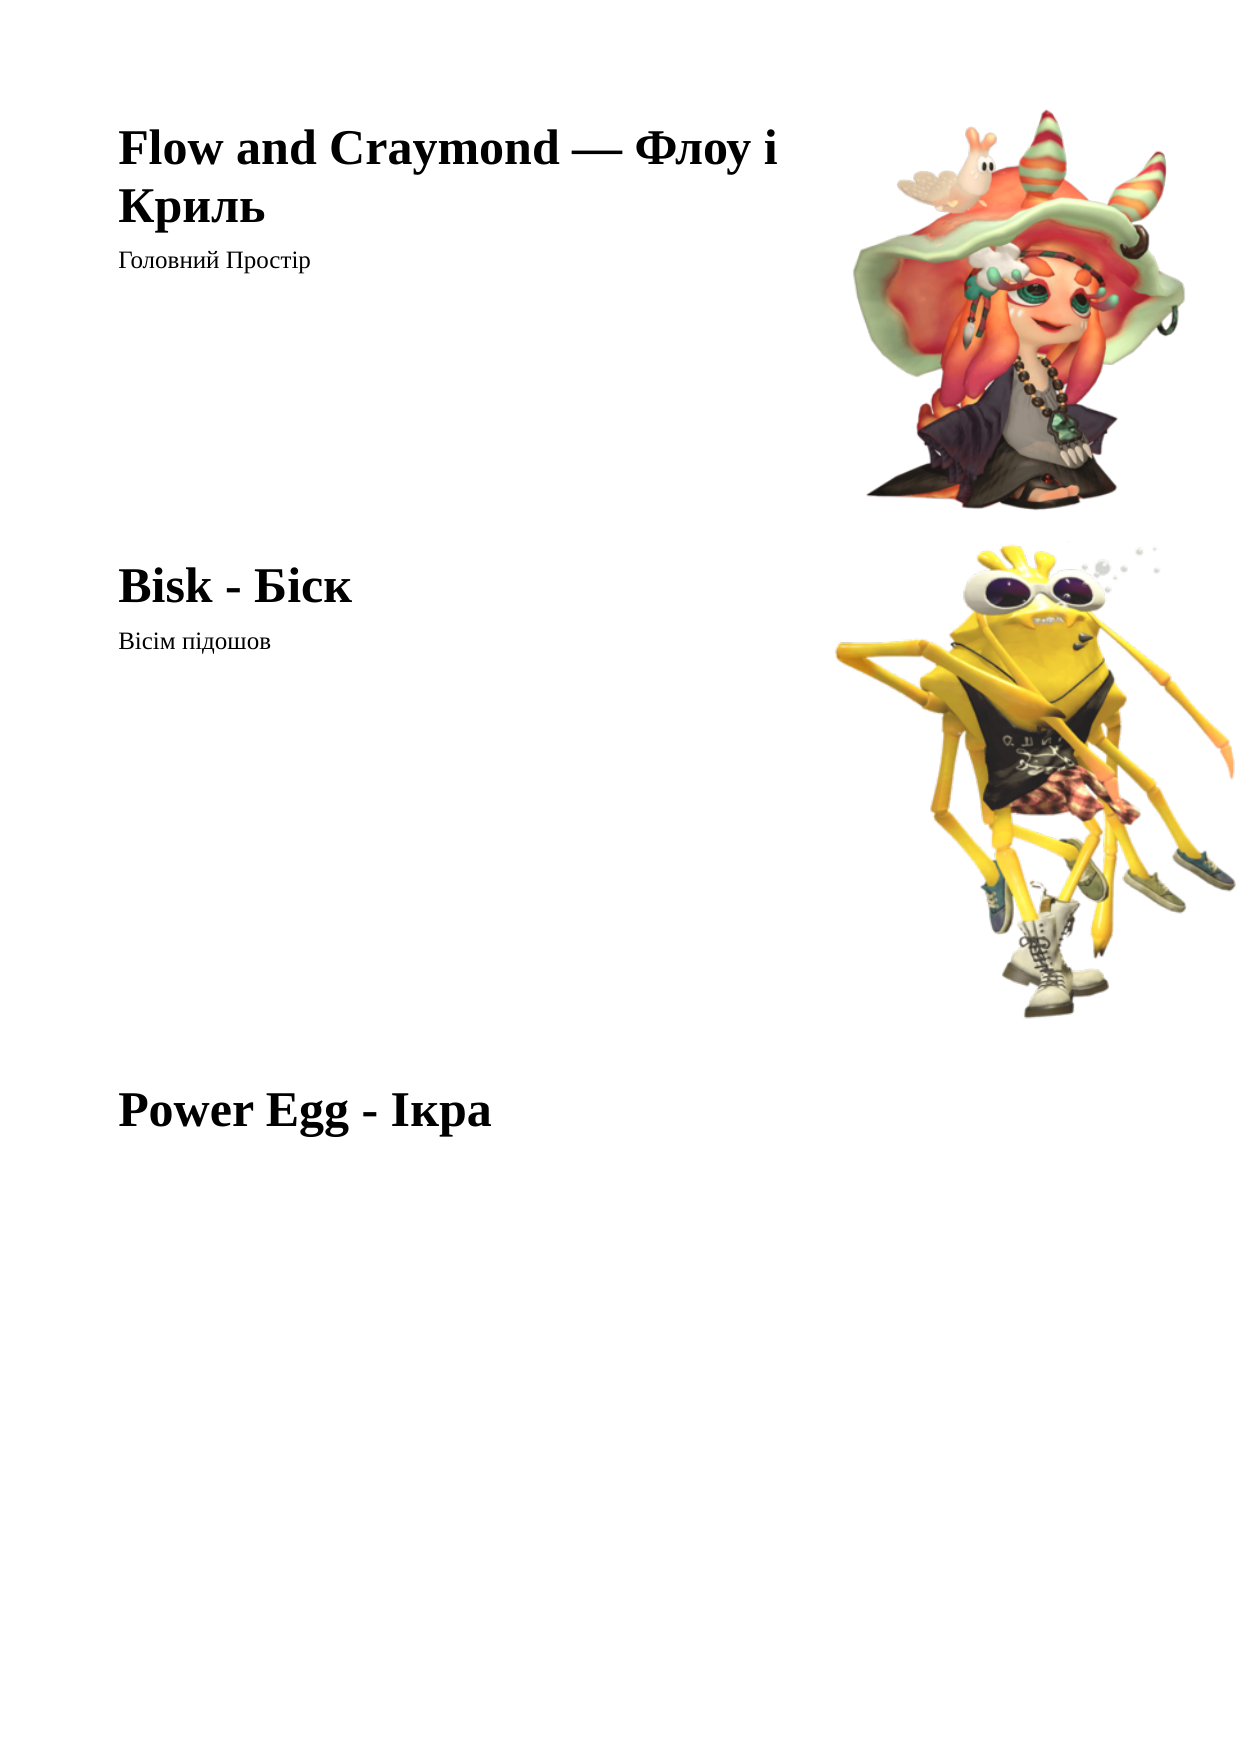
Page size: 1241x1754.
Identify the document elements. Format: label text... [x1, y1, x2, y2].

subtitle Flow and Craymond — Флоу і Криль [118, 118, 797, 233]
picture [797, 100, 1240, 532]
text Вісім підошов [118, 626, 833, 655]
text Головний Простір [118, 246, 797, 274]
subtitle Power Egg - Ікра [118, 1080, 1122, 1137]
subtitle Bisk - Біск [118, 556, 833, 614]
picture [833, 541, 1240, 1021]
